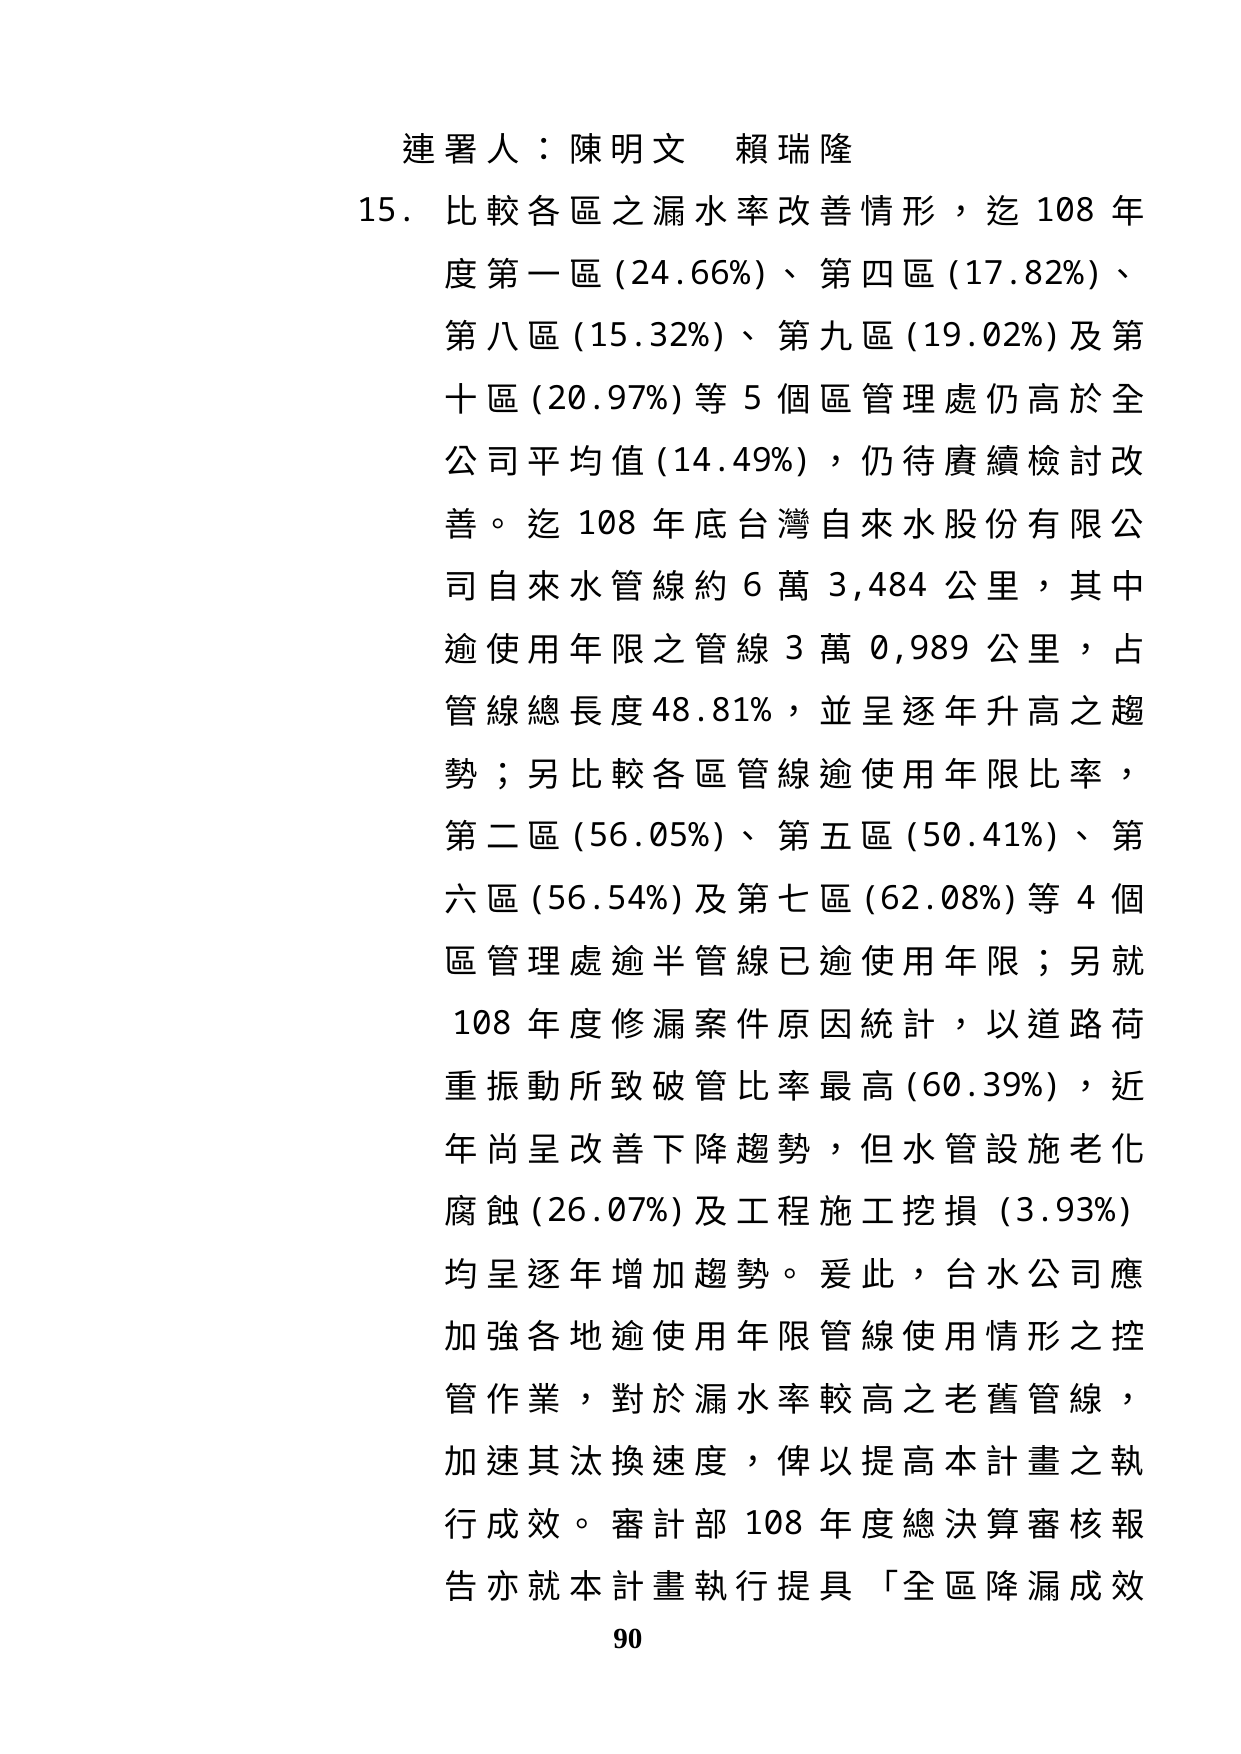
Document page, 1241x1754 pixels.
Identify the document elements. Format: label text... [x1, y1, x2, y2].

text 連署人：陳明文 賴瑞隆 [384, 105, 1044, 167]
list 比較各區之漏水率改善情形，迄108年度第一區(24.66%)、第四區(17.82%)、第八區(15.32%)、第九區(19.02%)及第十區(20.97%)等5個區管理處仍高於全公司平均值(14.49%)，仍待賡續檢討改善。迄108年底台灣自來水股份有限公司自來水管線約6萬3,484公里，其中逾使用年限之管線3萬0,989公里，占管線總長度48.81%，並呈逐年升高之趨勢；另比較各區管線逾使用年限比率，第二區(56.05%)、第五區(50.41%)、第六區(56.54%)及第七區(62.08%)等4個區管理處逾半管線已逾使用年限；另就108年度修漏案件原因統計，以道路荷重振動所致破管比率最高(60.39%)，近年尚呈改善下降趨勢，但水管設施老化腐蝕(26.07%)及工程施工挖損(3.93%)均呈逐年增加趨勢。爰此，台水公司應加強各地逾使用年限管線使用情形之控管作業，對於漏水率較高之老舊管線，加速其汰換速度，俾以提高本計畫之執行成效。審計部108年度總決算審核報告亦就本計畫執行提具「全區降漏成效 [328, 167, 1148, 1605]
